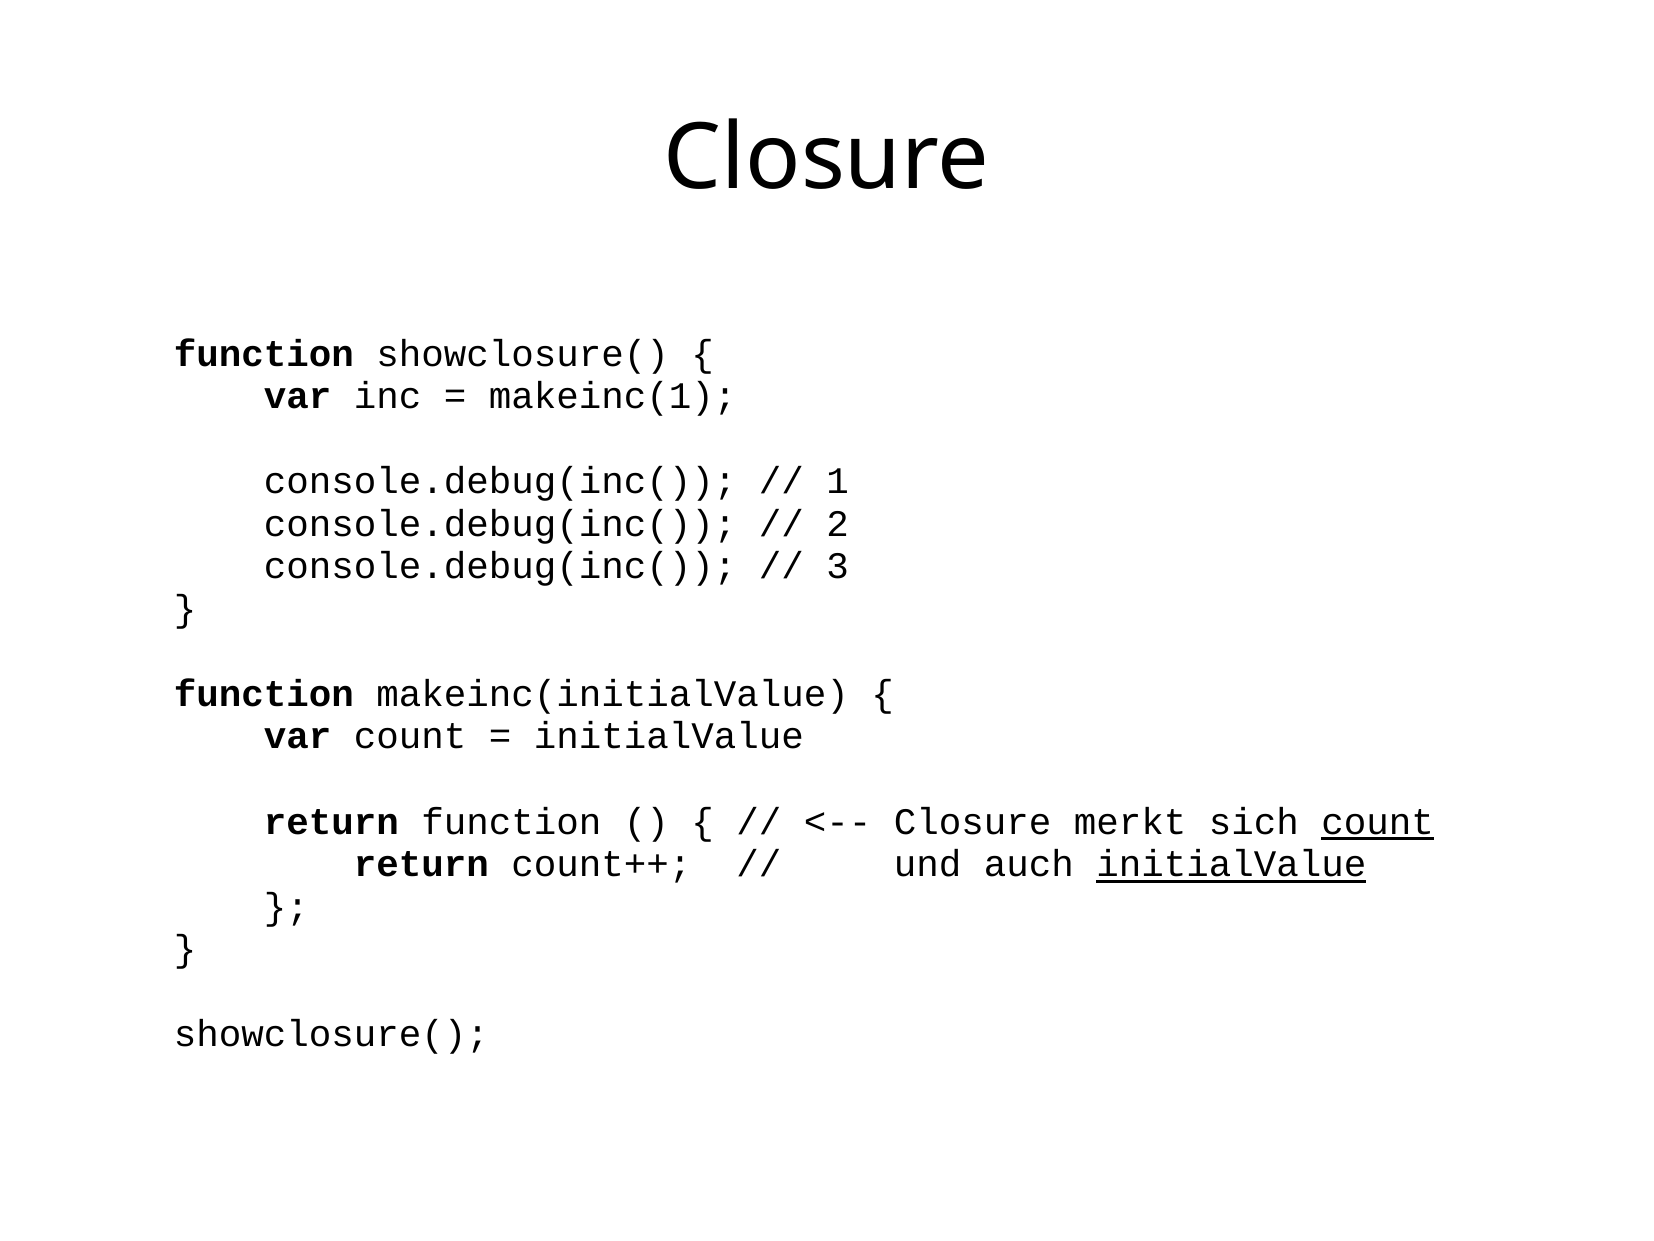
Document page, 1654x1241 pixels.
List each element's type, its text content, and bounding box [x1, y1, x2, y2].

text_box function showclosure() { var inc = makeinc(1); console.debug(inc()); // 1 console.debug(inc()); // 2 console.debug(inc()); // 3 } function makeinc(initialValue) { var count = initialValue return function () { // <-- Closure merkt sich count return count++; // und auch initialValue }; } showclosure(); [159, 327, 1506, 1066]
title Closure [82, 56, 1571, 250]
